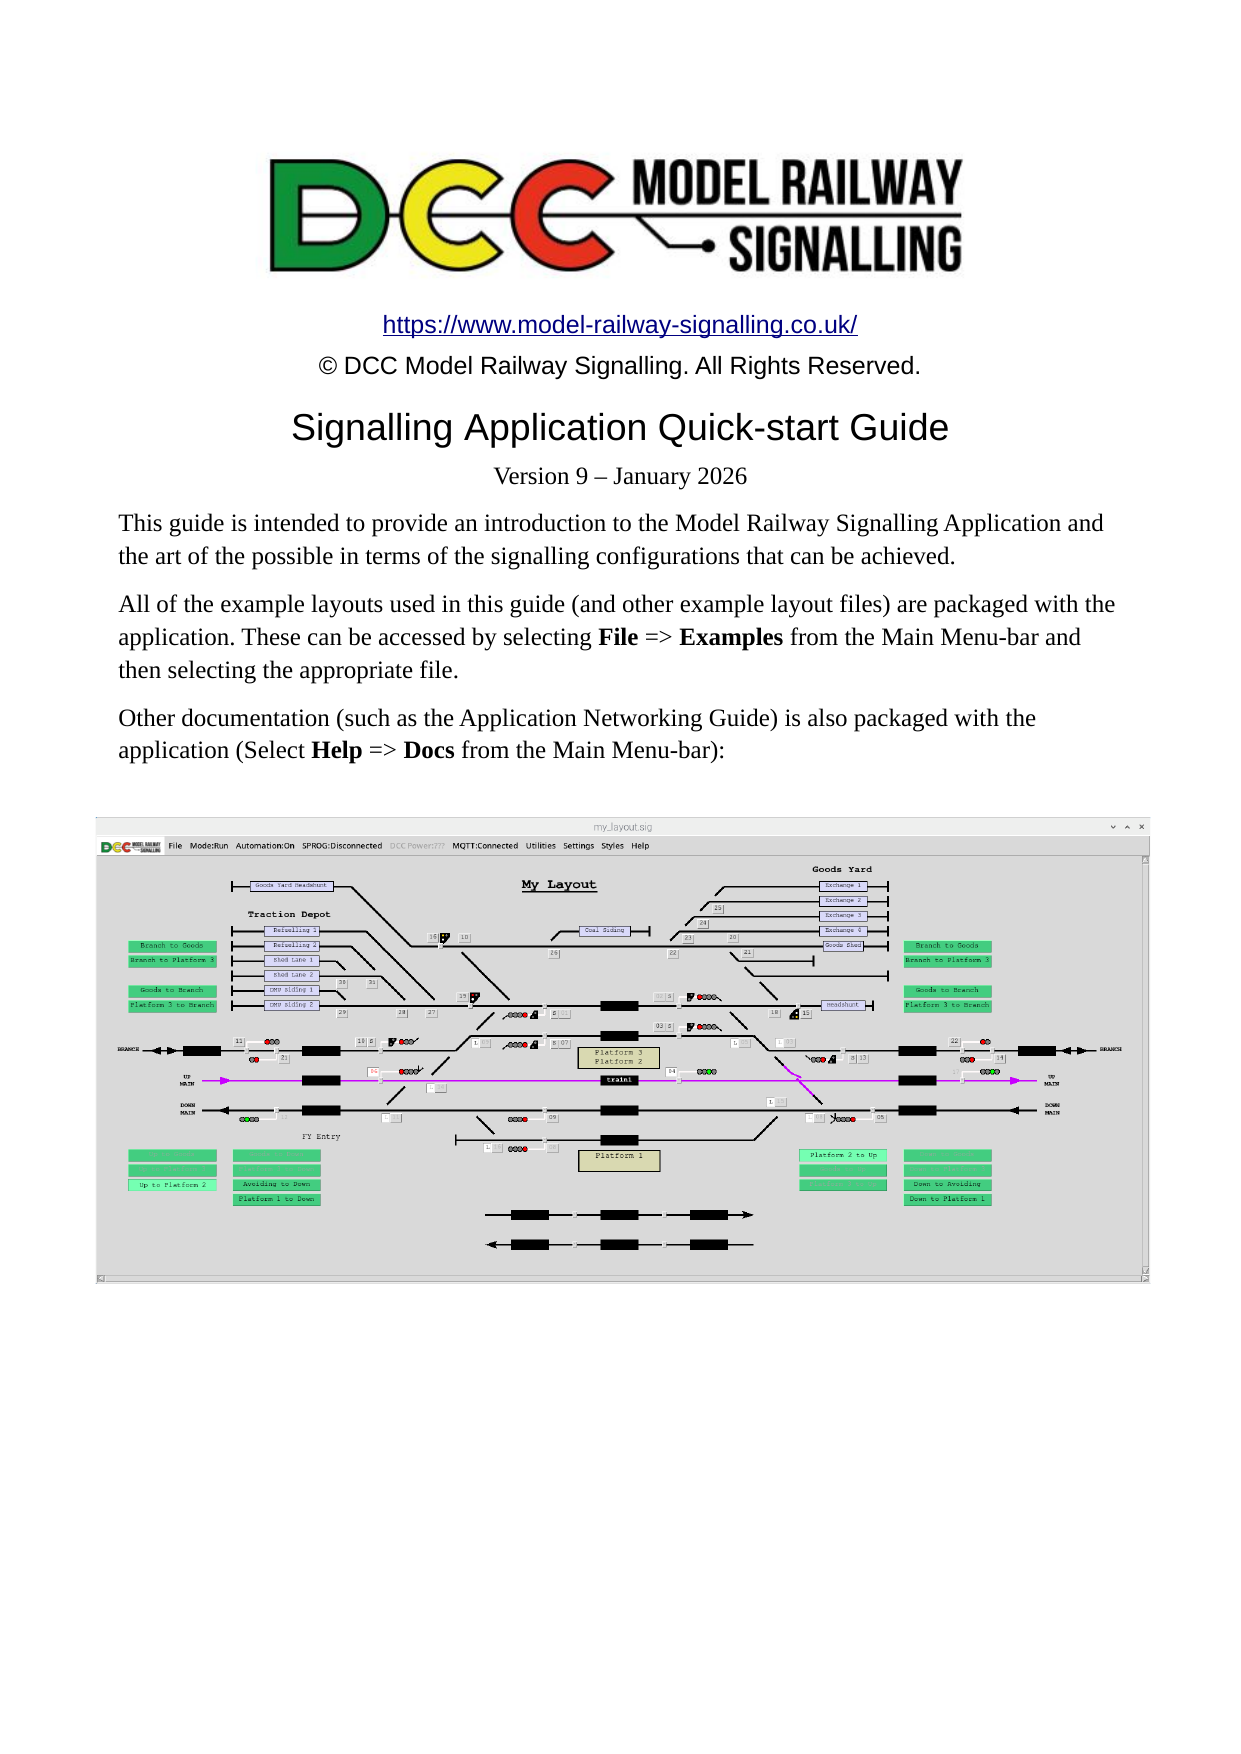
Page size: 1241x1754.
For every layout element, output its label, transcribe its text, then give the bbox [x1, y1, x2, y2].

text © DCC Model Railway Signalling. All Rights Reserved. [118, 351, 1122, 380]
subtitle Signalling Application Quick-start Guide [118, 405, 1122, 448]
text All of the example layouts used in this guide (and other example layout files) are packaged with the application. These can be accessed by selecting File => Examples from the Main Menu-bar and then selecting the appropriate file. [118, 589, 1122, 684]
picture [255, 132, 985, 299]
subtitle https://www.model-railway-signalling.co.uk/ [118, 310, 1122, 339]
picture [95, 817, 1150, 1284]
text Version 9 – January 2026 [118, 461, 1122, 489]
text This guide is intended to provide an introduction to the Model Railway Signalling Application and the art of the possible in terms of the signalling configurations that can be achieved. [118, 508, 1122, 570]
text Other documentation (such as the Application Networking Guide) is also packaged with the application (Select Help => Docs from the Main Menu-bar): [118, 703, 1122, 764]
